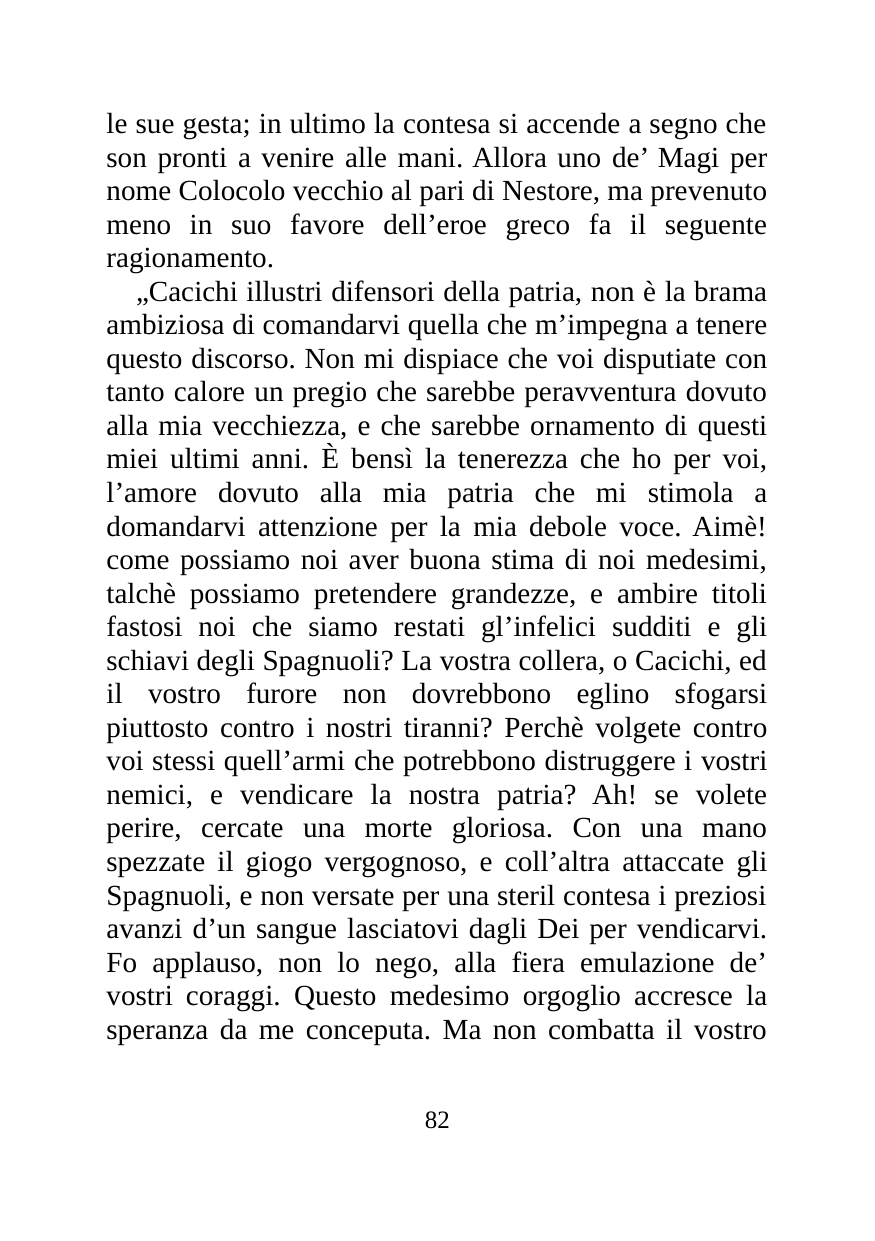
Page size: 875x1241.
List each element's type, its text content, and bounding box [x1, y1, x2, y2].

text le sue gesta; in ultimo la contesa si accende a segno che son pronti a venire alle mani. Allora uno de’ Magi per nome Colocolo vecchio al pari di Nestore, ma prevenuto meno in suo favore dell’eroe greco fa il seguente ragionamento. [106, 106, 768, 274]
text „Cacichi illustri difensori della patria, non è la brama ambiziosa di comandarvi quella che m’impegna a tenere questo discorso. Non mi dispiace che voi disputiate con tanto calore un pregio che sarebbe peravventura dovuto alla mia vecchiezza, e che sarebbe ornamento di questi miei ultimi anni. È bensì la tenerezza che ho per voi, l’amore dovuto alla mia patria che mi stimola a domandarvi attenzione per la mia debole voce. Aimè! come possiamo noi aver buona stima di noi medesimi, talchè possiamo pretendere grandezze, e ambire titoli fastosi noi che siamo restati gl’infelici sudditi e gli schiavi degli Spagnuoli? La vostra collera, o Cacichi, ed il vostro furore non dovrebbono eglino sfogarsi piuttosto contro i nostri tiranni? Perchè volgete contro voi stessi quell’armi che potrebbono distruggere i vostri nemici, e vendicare la nostra patria? Ah! se volete perire, cercate una morte gloriosa. Con una mano spezzate il giogo vergognoso, e coll’altra attaccate gli Spagnuoli, e non versate per una steril contesa i preziosi avanzi d’un sangue lasciatovi dagli Dei per vendicarvi. Fo applauso, non lo nego, alla fiera emulazione de’ vostri coraggi. Questo medesimo orgoglio accresce la speranza da me conceputa. Ma non combatta il vostro [106, 274, 768, 1045]
